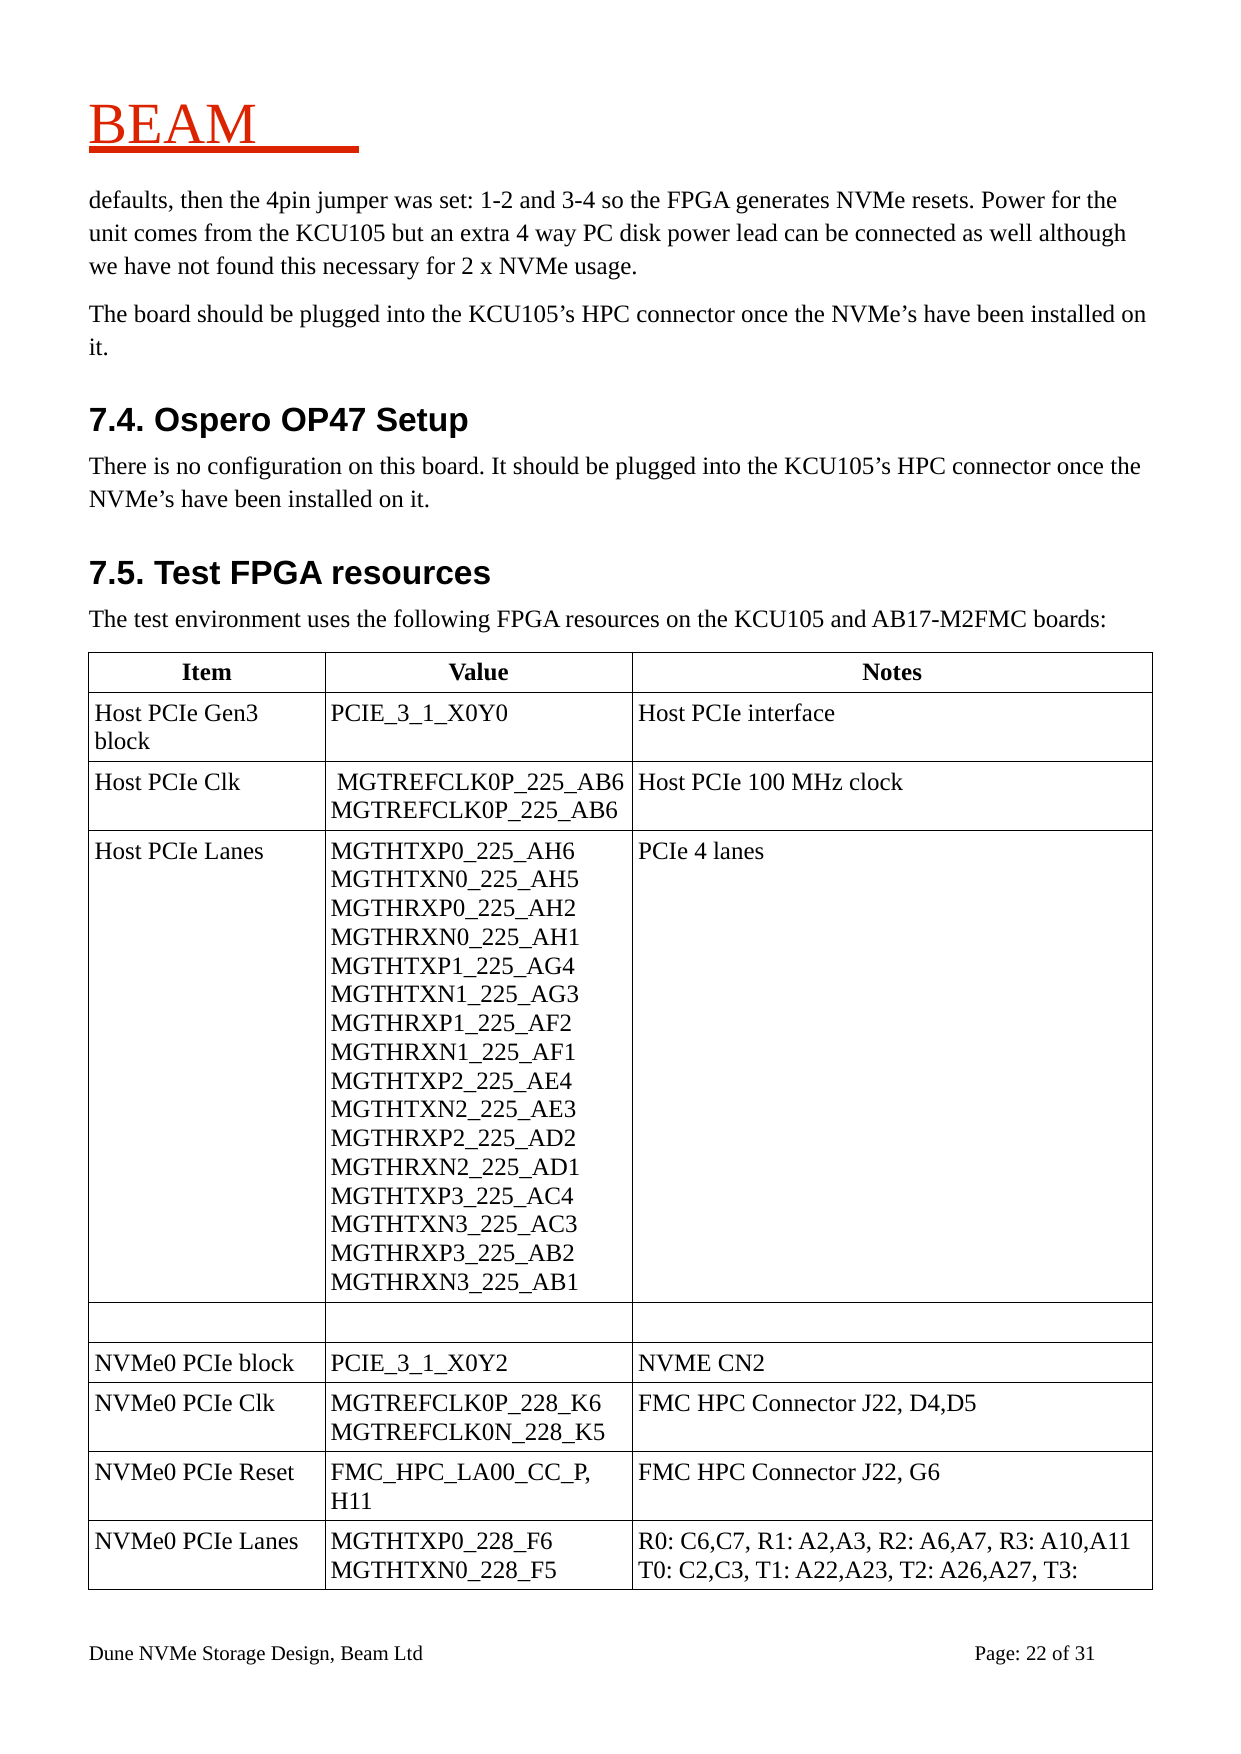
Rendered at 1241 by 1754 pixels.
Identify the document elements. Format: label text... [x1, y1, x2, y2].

table_cell Host PCIe Clk [89, 762, 325, 830]
subtitle Ospero OP47 Setup [88, 400, 1152, 439]
table_cell Host PCIe Gen3 block [89, 693, 325, 761]
table_cell Host PCIe Lanes [89, 831, 325, 1302]
table_header Value [326, 653, 632, 692]
table_cell PCIE_3_1_X0Y2 [326, 1343, 632, 1382]
table_cell MGTREFCLK0P_228_K6 MGTREFCLK0N_228_K5 [326, 1383, 632, 1451]
table_cell [326, 1303, 632, 1342]
table_cell R0: C6,C7, R1: A2,A3, R2: A6,A7, R3: A10,A11 T0: C2,C3, T1: A22,A23, T2: A26,A27, T3: [633, 1521, 1152, 1589]
table_cell [89, 1303, 325, 1342]
text There is no configuration on this board. It should be plugged into the KCU105’s HPC connector once the NVMe’s have been installed on it. [88, 451, 1152, 513]
table_cell Host PCIe interface [633, 693, 1152, 761]
table_cell [633, 1303, 1152, 1342]
table_cell MGTREFCLK0P_225_AB6 MGTREFCLK0P_225_AB6 [326, 762, 632, 830]
table_cell Host PCIe 100 MHz clock [633, 762, 1152, 830]
table_header Notes [633, 653, 1152, 692]
table_header Item [89, 653, 325, 692]
table_cell NVMe0 PCIe Clk [89, 1383, 325, 1451]
table_cell FMC_HPC_LA00_CC_P, H11 [326, 1452, 632, 1520]
text defaults, then the 4pin jumper was set: 1-2 and 3-4 so the FPGA generates NVMe resets. Power for the unit comes from the KCU105 but an extra 4 way PC disk power lead can be connected as well although we have not found this necessary for 2 x NVMe usage. [88, 185, 1152, 280]
table_cell FMC HPC Connector J22, D4,D5 [633, 1383, 1152, 1451]
table_cell MGTHTXP0_228_F6 MGTHTXN0_228_F5 [326, 1521, 632, 1589]
table_cell PCIe 4 lanes [633, 831, 1152, 1302]
table_cell NVME CN2 [633, 1343, 1152, 1382]
table_cell NVMe0 PCIe Reset [89, 1452, 325, 1520]
table_cell PCIE_3_1_X0Y0 [326, 693, 632, 761]
table_cell NVMe0 PCIe block [89, 1343, 325, 1382]
text The test environment uses the following FPGA resources on the KCU105 and AB17-M2FMC boards: [88, 604, 1152, 633]
table_cell FMC HPC Connector J22, G6 [633, 1452, 1152, 1520]
text The board should be plugged into the KCU105’s HPC connector once the NVMe’s have been installed on it. [88, 299, 1152, 361]
table_cell MGTHTXP0_225_AH6 MGTHTXN0_225_AH5 MGTHRXP0_225_AH2 MGTHRXN0_225_AH1 MGTHTXP1_225_AG4 MGTHTXN1_225_AG3 MGTHRXP1_225_AF2 MGTHRXN1_225_AF1 MGTHTXP2_225_AE4 MGTHTXN2_225_AE3 MGTHRXP2_225_AD2 MGTHRXN2_225_AD1 MGTHTXP3_225_AC4 MGTHTXN3_225_AC3 MGTHRXP3_225_AB2 MGTHRXN3_225_AB1 [326, 831, 632, 1302]
table_cell NVMe0 PCIe Lanes [89, 1521, 325, 1589]
subtitle Test FPGA resources [88, 553, 1152, 591]
